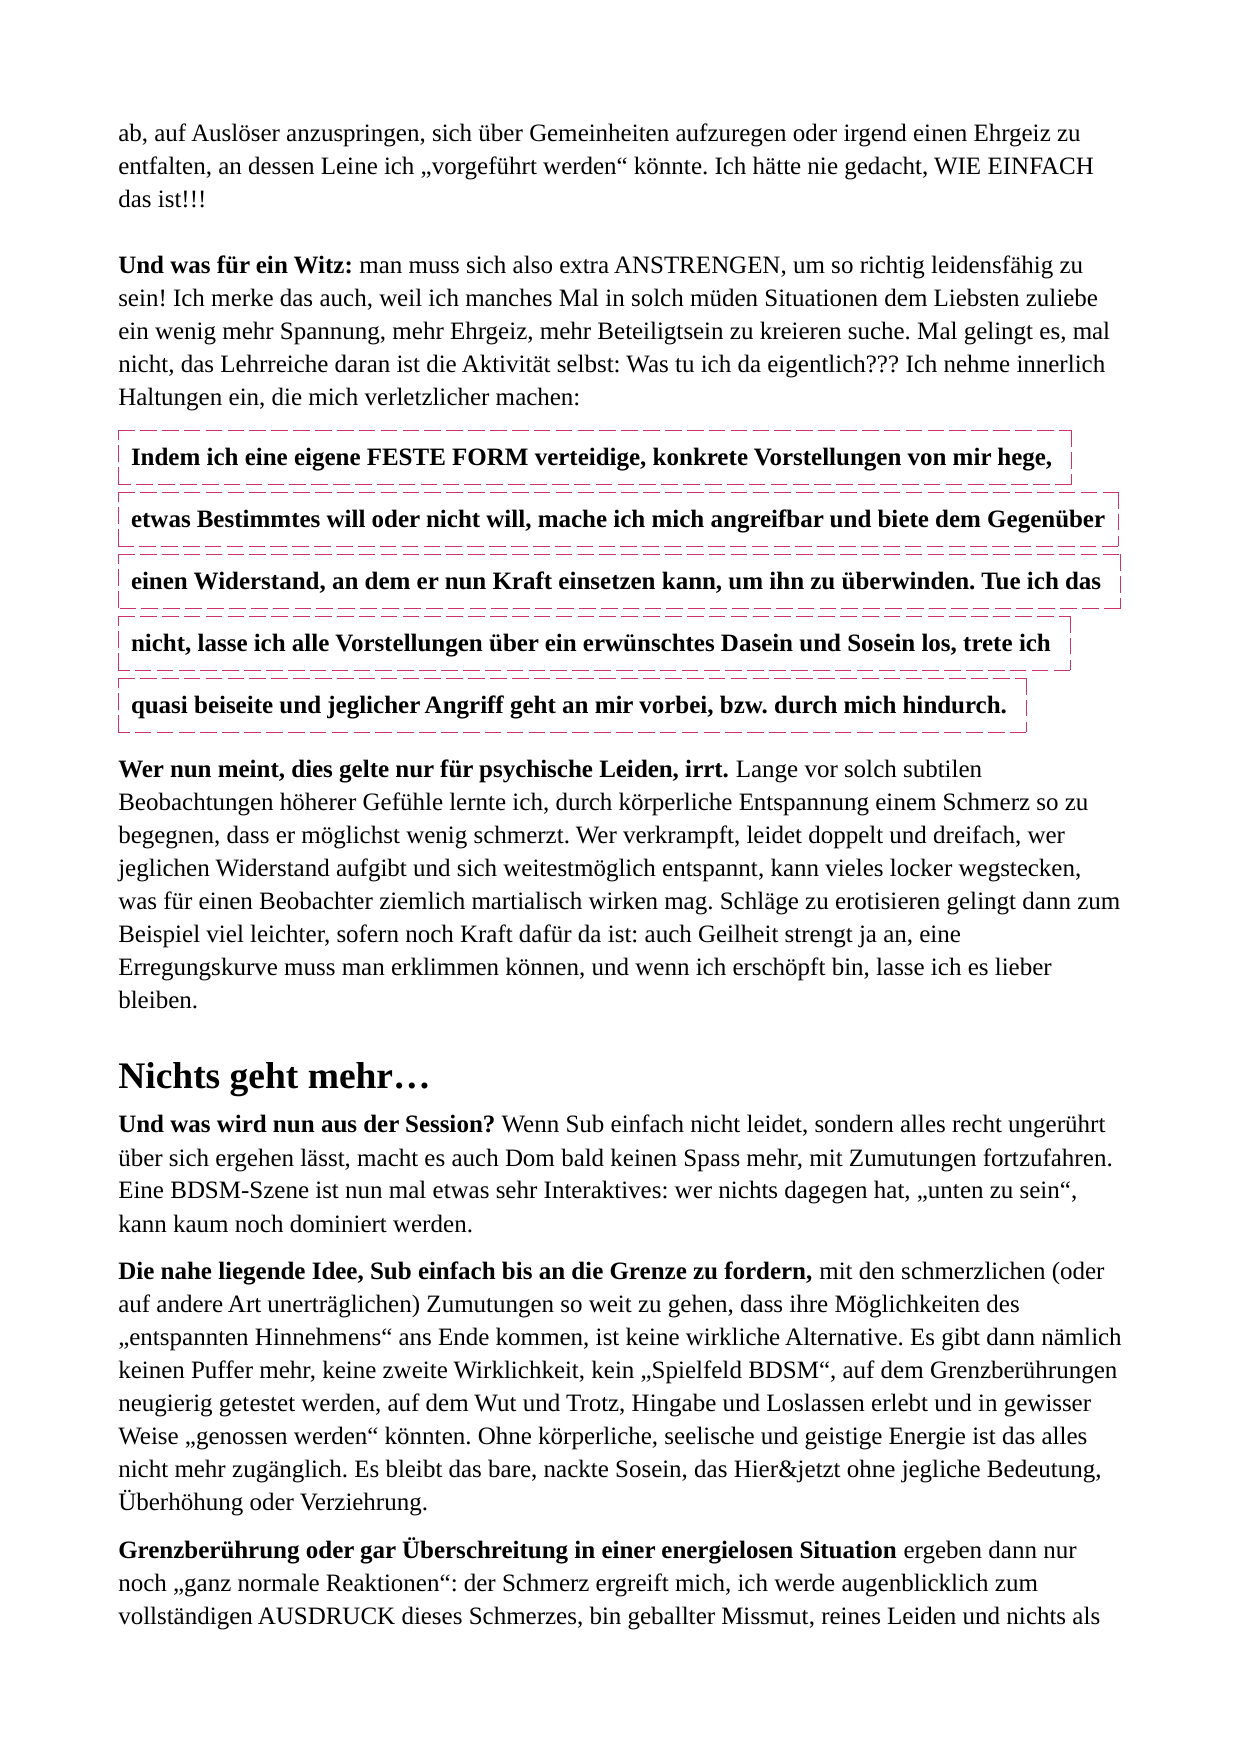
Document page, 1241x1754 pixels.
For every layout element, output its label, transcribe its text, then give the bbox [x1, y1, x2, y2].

subtitle Nichts geht mehr… [118, 1054, 1122, 1097]
text Wer nun meint, dies gelte nur für psychische Leiden, irrt. Lange vor solch subtilen Beobachtungen höherer Gefühle lernte ich, durch körperliche Entspannung einem Schmerz so zu begegnen, dass er möglichst wenig schmerzt. Wer verkrampft, leidet doppelt und dreifach, wer jeglichen Widerstand aufgibt und sich weitestmöglich entspannt, kann vieles locker wegstecken, was für einen Beobachter ziemlich martialisch wirken mag. Schläge zu erotisieren gelingt dann zum Beispiel viel leichter, sofern noch Kraft dafür da ist: auch Geilheit strengt ja an, eine Erregungskurve muss man erklimmen können, und wenn ich erschöpft bin, lasse ich es lieber bleiben. [118, 754, 1122, 1014]
text Grenzberührung oder gar Überschreitung in einer energielosen Situation ergeben dann nur noch „ganz normale Reaktionen“: der Schmerz ergreift mich, ich werde augenblicklich zum vollständigen AUSDRUCK dieses Schmerzes, bin geballter Missmut, reines Leiden und nichts als [118, 1535, 1122, 1630]
text Indem ich eine eigene FESTE FORM verteidige, konkrete Vorstellungen von mir hege, etwas Bestimmtes will oder nicht will, mache ich mich angreifbar und biete dem Gegenüber einen Widerstand, an dem er nun Kraft einsetzen kann, um ihn zu überwinden. Tue ich das nicht, lasse ich alle Vorstellungen über ein erwünschtes Dasein und Sosein los, trete ich quasi beiseite und jeglicher Angriff geht an mir vorbei, bzw. durch mich hindurch. [118, 430, 1122, 732]
text ab, auf Auslöser anzuspringen, sich über Gemeinheiten aufzuregen oder irgend einen Ehrgeiz zu entfalten, an dessen Leine ich „vorgeführt werden“ könnte. Ich hätte nie gedacht, WIE EINFACH das ist!!! Und was für ein Witz: man muss sich also extra ANSTRENGEN, um so richtig leidensfähig zu sein! Ich merke das auch, weil ich manches Mal in solch müden Situationen dem Liebsten zuliebe ein wenig mehr Spannung, mehr Ehrgeiz, mehr Beteiligtsein zu kreieren suche. Mal gelingt es, mal nicht, das Lehrreiche daran ist die Aktivität selbst: Was tu ich da eigentlich??? Ich nehme innerlich Haltungen ein, die mich verletzlicher machen: [118, 118, 1122, 411]
text Die nahe liegende Idee, Sub einfach bis an die Grenze zu fordern, mit den schmerzlichen (oder auf andere Art unerträglichen) Zumutungen so weit zu gehen, dass ihre Möglichkeiten des „entspannten Hinnehmens“ ans Ende kommen, ist keine wirkliche Alternative. Es gibt dann nämlich keinen Puffer mehr, keine zweite Wirklichkeit, kein „Spielfeld BDSM“, auf dem Grenzberührungen neugierig getestet werden, auf dem Wut und Trotz, Hingabe und Loslassen erlebt und in gewisser Weise „genossen werden“ könnten. Ohne körperliche, seelische und geistige Energie ist das alles nicht mehr zugänglich. Es bleibt das bare, nackte Sosein, das Hier&jetzt ohne jegliche Bedeutung, Überhöhung oder Verziehrung. [118, 1256, 1122, 1516]
text Und was wird nun aus der Session? Wenn Sub einfach nicht leidet, sondern alles recht ungerührt über sich ergehen lässt, macht es auch Dom bald keinen Spass mehr, mit Zumutungen fortzufahren. Eine BDSM-Szene ist nun mal etwas sehr Interaktives: wer nichts dagegen hat, „unten zu sein“, kann kaum noch dominiert werden. [118, 1109, 1122, 1237]
